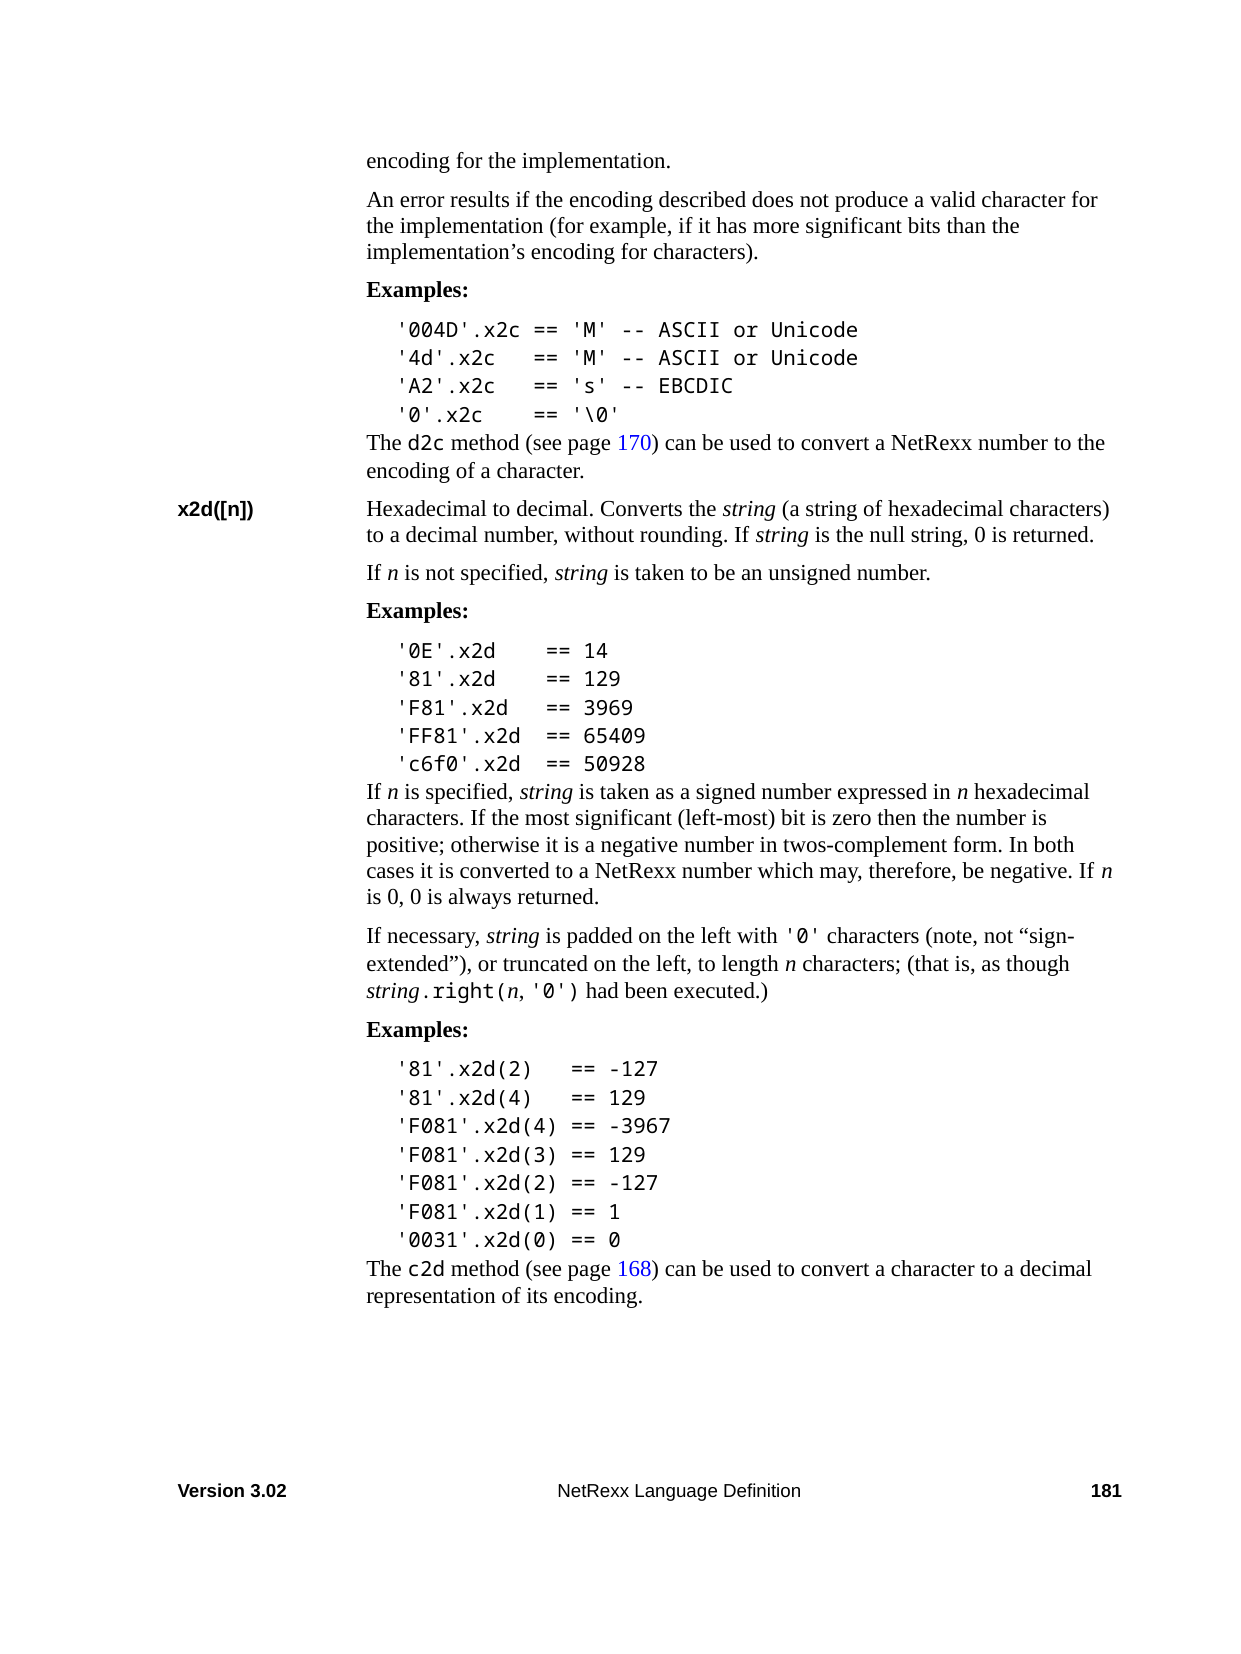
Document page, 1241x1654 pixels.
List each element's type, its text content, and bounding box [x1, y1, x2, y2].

table_cell x2d([n]) [177, 495, 366, 1320]
table_cell encoding for the implementation. An error results if the encoding described does not produce a valid character for the implementation (for example, if it has more significant bits than the implementation’s encoding for characters). Examples: '004D'.x2c == 'M' -- ASCII or Unicode '4d'.x2c == 'M' -- ASCII or Unicode 'A2'.x2c == 's' -- EBCDIC '0'.x2c == '\0' The d2c method (see page ) can be used to convert a NetRexx number to the encoding of a character. [366, 148, 1122, 495]
table_cell Hexadecimal to decimal. Converts the string (a string of hexadecimal characters) to a decimal number, without rounding. If string is the null string, 0 is returned. If n is not specified, string is taken to be an unsigned number. Examples: '0E'.x2d == 14 '81'.x2d == 129 'F81'.x2d == 3969 'FF81'.x2d == 65409 'c6f0'.x2d == 50928 If n is specified, string is taken as a signed number expressed in n hexadecimal characters. If the most significant (left-most) bit is zero then the number is positive; otherwise it is a negative number in twos-complement form. In both cases it is converted to a NetRexx number which may, therefore, be negative. If n is 0, 0 is always returned. If necessary, string is padded on the left with '0' characters (note, not “sign-extended”), or truncated on the left, to length n characters; (that is, as though string.right(n, '0') had been executed.) Examples: '81'.x2d(2) == -127 '81'.x2d(4) == 129 'F081'.x2d(4) == -3967 'F081'.x2d(3) == 129 'F081'.x2d(2) == -127 'F081'.x2d(1) == 1 '0031'.x2d(0) == 0 The c2d method (see page ) can be used to convert a character to a decimal representation of its encoding. [366, 495, 1122, 1320]
table_cell [177, 148, 366, 495]
